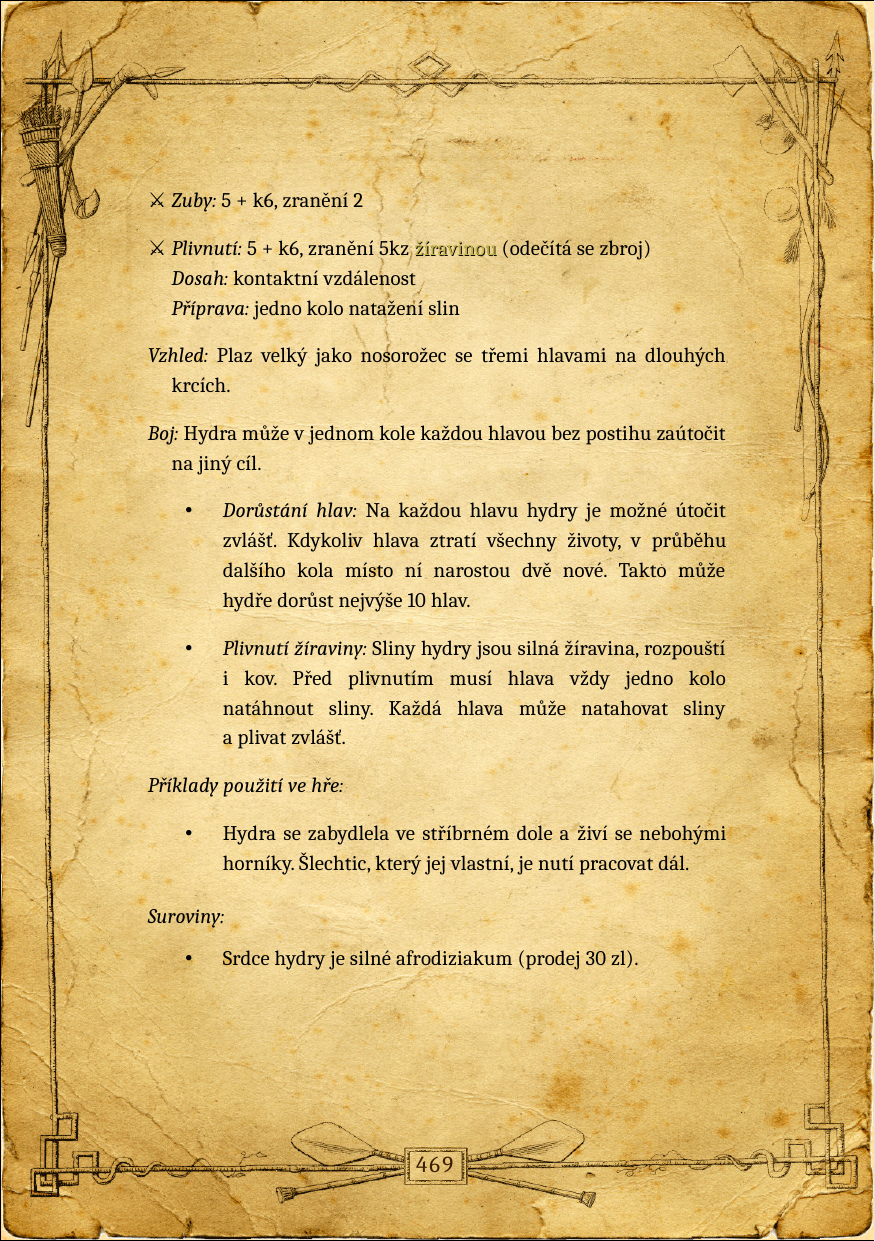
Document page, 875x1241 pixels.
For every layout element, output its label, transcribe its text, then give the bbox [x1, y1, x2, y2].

text ⚔ Plivnutí: 5 + k6, zranění 5kz žíravinou (odečítá se zbroj) [148, 237, 726, 261]
list Srdce hydry je silné afrodiziakum (prodej 30 zl). [185, 946, 726, 970]
text ⚔ Zuby: 5 + k6, zranění 2 [148, 189, 726, 213]
text Příprava: jedno kolo natažení slin [171, 296, 726, 320]
picture [1, 1, 874, 1240]
list Plivnutí žíraviny: Sliny hydry jsou silná žíravina, rozpouští i⁠ kov. Před plivnutím musí hlava vždy jedno kolo natáhnout sliny. Každá hlava může natahovat sliny a⁠ plivat zvlášť. [185, 636, 726, 750]
text Vzhled: Plaz velký jako nosorožec se třemi hlavami na dlouhých krcích. [148, 344, 726, 398]
text Suroviny: [148, 905, 726, 929]
text Příklady použití ve hře: [148, 774, 726, 798]
text Dosah: kontaktní vzdálenost [171, 267, 726, 291]
text Boj: Hydra může v⁠ jednom kole každou hlavou bez postihu zaútočit na jiný cíl. [148, 422, 726, 475]
list Dorůstání hlav: Na každou hlavu hydry je možné útočit zvlášť. Kdykoliv hlava ztratí všechny životy, v⁠ průběhu dalšího kola místo ní narostou dvě nové. Takto může hydře dorůst nejvýše 10 hlav. [185, 499, 726, 613]
list Hydra se zabydlela ve stříbrném dole a⁠ živí se nebohými horníky. Šlechtic, který jej vlastní, je nutí pracovat dál. [185, 821, 726, 875]
